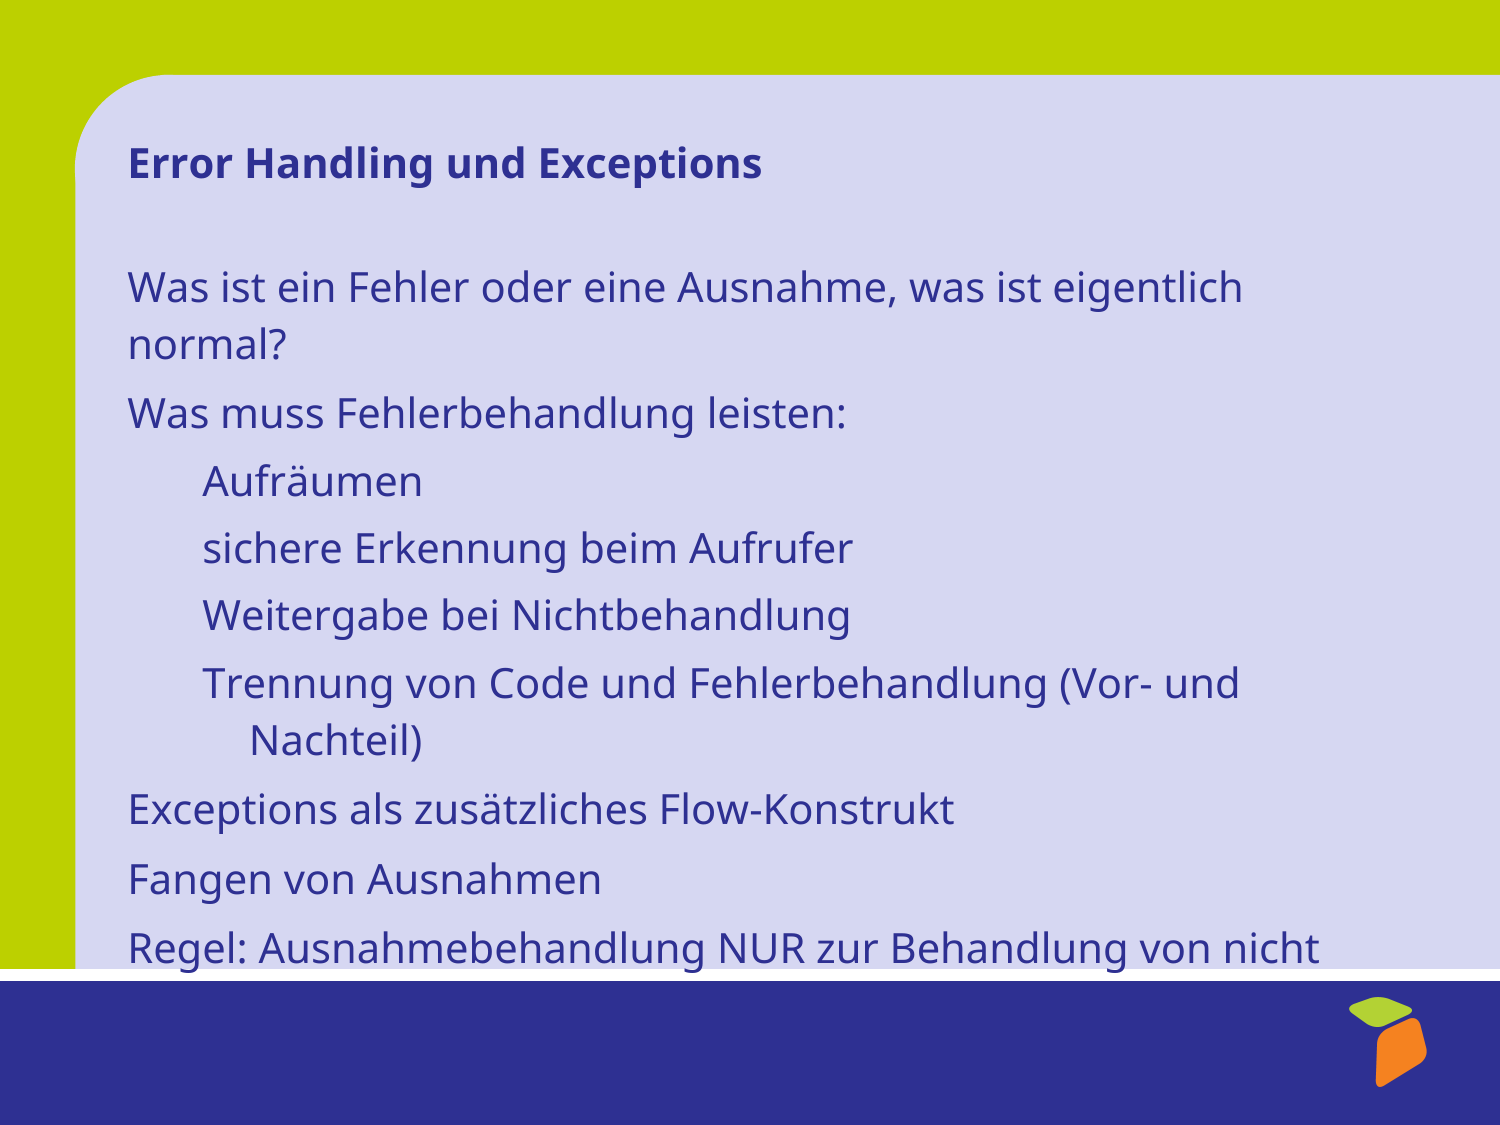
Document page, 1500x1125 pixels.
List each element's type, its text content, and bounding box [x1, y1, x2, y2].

title Error Handling und Exceptions [112, 112, 1388, 213]
list Was ist ein Fehler oder eine Ausnahme, was ist eigentlich normal? Was muss Fehlerbehandlung leisten: Aufräumen sichere Erkennung beim Aufrufer Weitergabe bei Nichtbehandlung Trennung von Code und Fehlerbehandlung (Vor- und Nachteil) Exceptions als zusätzliches Flow-Konstrukt Fangen von Ausnahmen Regel: Ausnahmebehandlung NUR zur Behandlung von nicht normalen Abläufen! [112, 249, 1388, 1038]
picture [0, 981, 1500, 1125]
